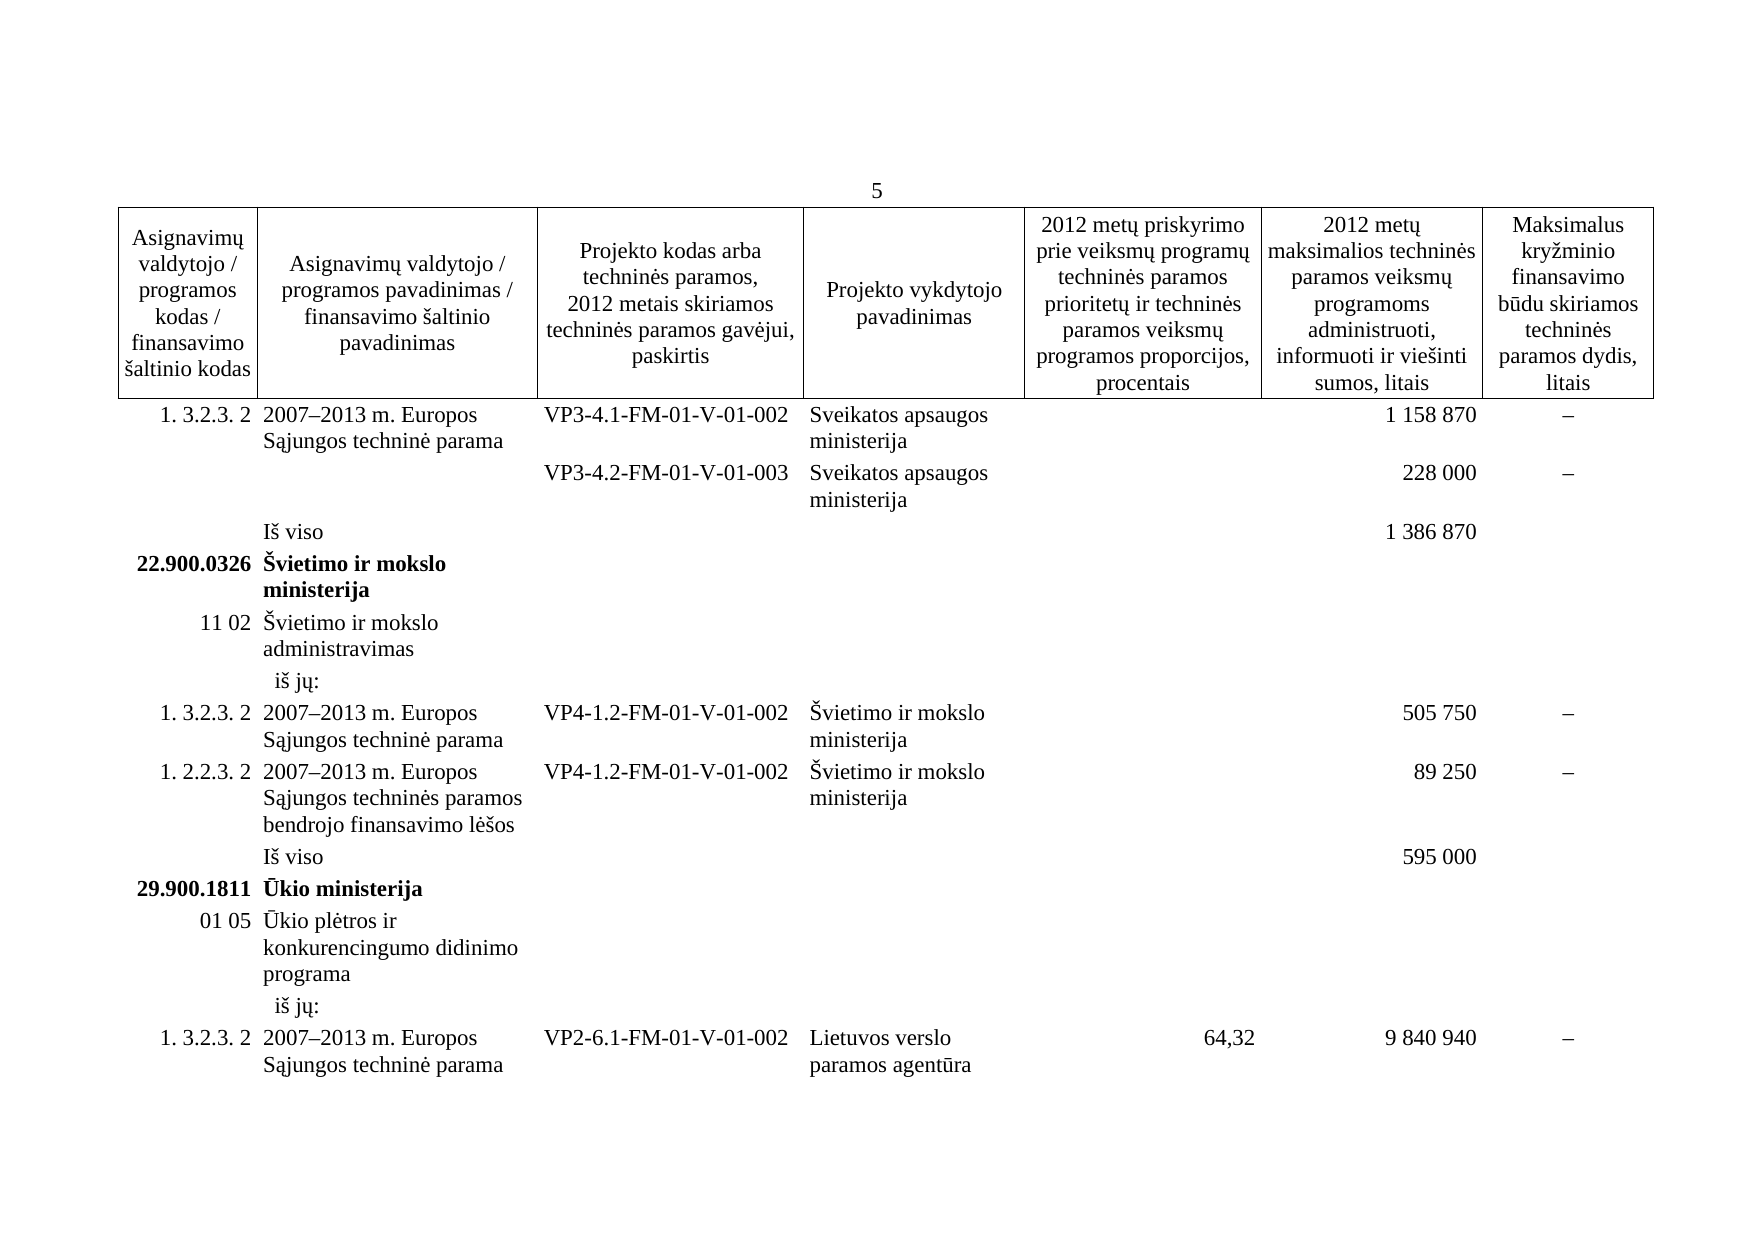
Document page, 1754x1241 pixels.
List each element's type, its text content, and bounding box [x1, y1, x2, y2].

table_cell [803, 989, 1025, 1021]
table_cell [1025, 515, 1261, 547]
table_cell Lietuvos verslo paramos agentūra [803, 1021, 1025, 1080]
table_header Maksimalus kryžminio finansavimo būdu skiriamos techninės paramos dydis, litais [1483, 208, 1653, 398]
table_cell [803, 515, 1025, 547]
table_cell 1 386 870 [1261, 515, 1482, 547]
table_cell [1483, 872, 1654, 904]
table_cell Iš viso [257, 515, 537, 547]
table_header Projekto kodas arba techninės paramos, 2012 metais skiriamos techninės paramos gavėjui, paskirtis [538, 208, 803, 398]
table_cell [538, 547, 803, 606]
table_cell iš jų: [257, 989, 537, 1021]
table_cell [538, 606, 803, 664]
table_cell [1261, 872, 1482, 904]
table_cell 505 750 [1261, 697, 1482, 755]
table_cell [1261, 904, 1482, 989]
table_cell 64,32 [1025, 1021, 1261, 1080]
table_cell [538, 904, 803, 989]
table_cell [1483, 664, 1654, 697]
table_cell Ūkio ministerija [257, 872, 537, 904]
table_cell [1025, 547, 1261, 606]
table_cell [1483, 989, 1654, 1021]
table_cell [803, 872, 1025, 904]
table_cell VP4-1.2-FM-01-V-01-002 [538, 697, 803, 755]
table_cell [803, 606, 1025, 664]
table_cell 2007–2013 m. Europos Sąjungos techninė parama [257, 399, 537, 515]
table_cell 1. 2.2.3. 2 [118, 755, 257, 840]
table_cell Švietimo ir mokslo ministerija [803, 697, 1025, 755]
table_cell iš jų: [257, 664, 537, 697]
table_cell – [1483, 399, 1654, 457]
table_cell [803, 664, 1025, 697]
table_cell Švietimo ir mokslo administravimas [257, 606, 537, 664]
table_cell [538, 872, 803, 904]
table_cell [1261, 989, 1482, 1021]
table_cell Ūkio plėtros ir konkurencingumo didinimo programa [257, 904, 537, 989]
table_cell [538, 664, 803, 697]
table_cell [1483, 840, 1654, 872]
table_cell 1. 3.2.3. 2 [118, 1021, 257, 1080]
table_cell [118, 840, 257, 872]
table_cell 2007–2013 m. Europos Sąjungos techninė parama [257, 1021, 537, 1080]
table_cell [538, 840, 803, 872]
table_cell [1025, 840, 1261, 872]
table_cell VP2-6.1-FM-01-V-01-002 [538, 1021, 803, 1080]
table_cell [1025, 755, 1261, 840]
table_cell [1025, 989, 1261, 1021]
table_cell Iš viso [257, 840, 537, 872]
table_cell 29.900.1811 [118, 872, 257, 904]
table_cell – [1483, 697, 1654, 755]
table_header Asignavimų valdytojo / programos pavadinimas / finansavimo šaltinio pavadinimas [258, 208, 537, 398]
table_cell 2007–2013 m. Europos Sąjungos techninės paramos bendrojo finansavimo lėšos [257, 755, 537, 840]
table_cell 595 000 [1261, 840, 1482, 872]
table_cell VP3-4.2-FM-01-V-01-003 [538, 457, 803, 515]
table_header Projekto vykdytojo pavadinimas [804, 208, 1024, 398]
table_cell [538, 989, 803, 1021]
table_cell [1025, 697, 1261, 755]
table_cell 1 158 870 [1261, 399, 1482, 457]
table_cell [1483, 904, 1654, 989]
table_header Asignavimų valdytojo / programos kodas / finansavimo šaltinio kodas [119, 208, 257, 398]
table_cell 89 250 [1261, 755, 1482, 840]
table_cell [1261, 606, 1482, 664]
table_cell [538, 515, 803, 547]
table_cell Švietimo ir mokslo ministerija [257, 547, 537, 606]
table_cell 11 02 [118, 606, 257, 664]
table_cell 1. 3.2.3. 2 [118, 697, 257, 755]
table_cell [118, 515, 257, 547]
table_cell [1025, 457, 1261, 515]
table_cell [1025, 904, 1261, 989]
table_cell [1483, 547, 1654, 606]
table_cell – [1483, 755, 1654, 840]
table_cell 22.900.0326 [118, 547, 257, 606]
table_cell [803, 840, 1025, 872]
table_cell VP4-1.2-FM-01-V-01-002 [538, 755, 803, 840]
table_cell [1025, 399, 1261, 457]
table_cell [1025, 606, 1261, 664]
table_cell [1483, 515, 1654, 547]
table_cell 1. 3.2.3. 2 [118, 399, 257, 515]
table_cell VP3-4.1-FM-01-V-01-002 [538, 399, 803, 457]
table_cell [1261, 664, 1482, 697]
table_cell [118, 664, 257, 697]
table_cell – [1483, 457, 1654, 515]
table_cell 9 840 940 [1261, 1021, 1482, 1080]
table_cell 01 05 [118, 904, 257, 1021]
table_cell Švietimo ir mokslo ministerija [803, 755, 1025, 840]
table_cell – [1483, 1021, 1654, 1080]
table_cell 228 000 [1261, 457, 1482, 515]
table_cell [803, 904, 1025, 989]
table_cell [1483, 606, 1654, 664]
table_cell Sveikatos apsaugos ministerija [803, 399, 1025, 457]
table_cell [1261, 547, 1482, 606]
table_cell 2007–2013 m. Europos Sąjungos techninė parama [257, 697, 537, 755]
table_cell [1025, 872, 1261, 904]
table_cell Sveikatos apsaugos ministerija [803, 457, 1025, 515]
table_header 2012 metų priskyrimo prie veiksmų programų techninės paramos prioritetų ir techninės paramos veiksmų programos proporcijos, procentais [1025, 208, 1261, 398]
table_cell [803, 547, 1025, 606]
table_header 2012 metų maksimalios techninės paramos veiksmų programoms administruoti, informuoti ir viešinti sumos, litais [1262, 208, 1482, 398]
table_cell [1025, 664, 1261, 697]
